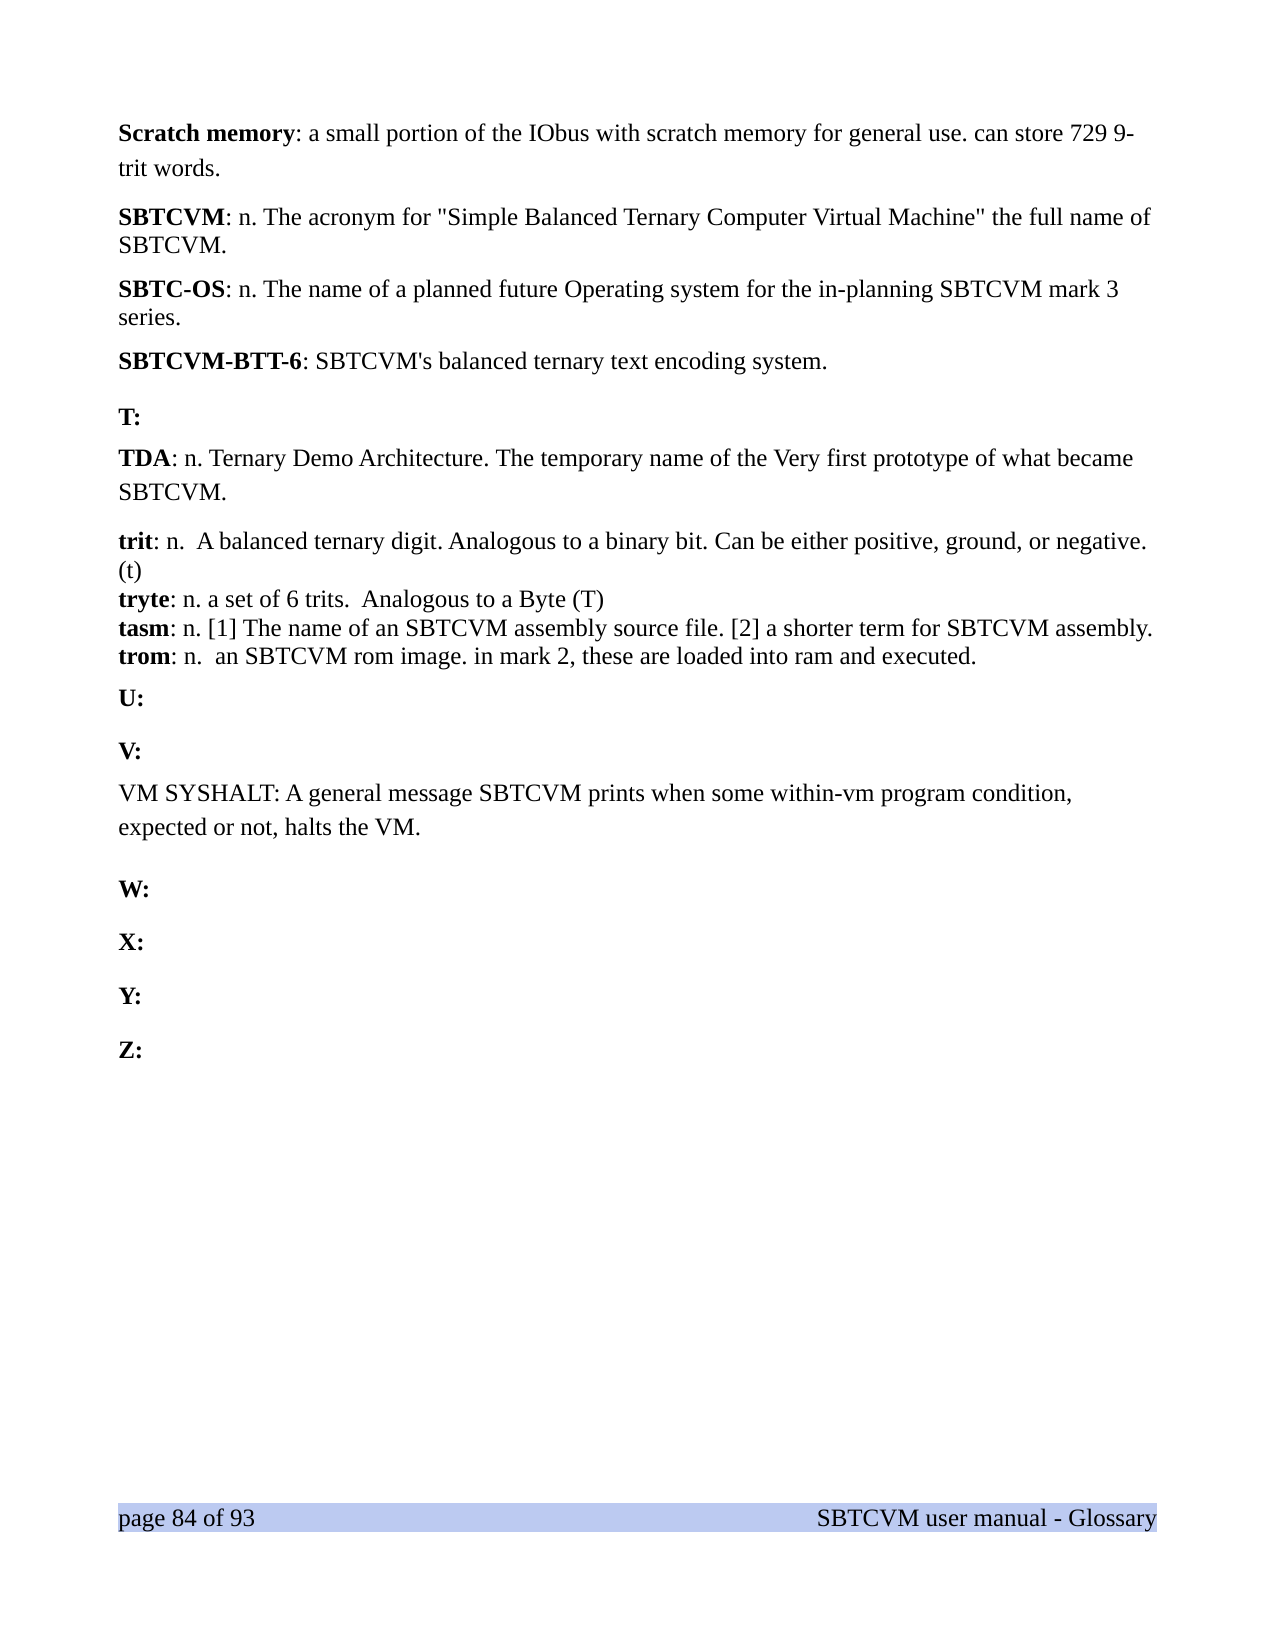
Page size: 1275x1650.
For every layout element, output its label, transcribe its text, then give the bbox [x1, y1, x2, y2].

subtitle U: [118, 683, 1157, 711]
text VM SYSHALT: A general message SBTCVM prints when some within-vm program condition, expected or not, halts the VM. [118, 778, 1157, 841]
text trom: n. an SBTCVM rom image. in mark 2, these are loaded into ram and executed. [118, 641, 1157, 670]
subtitle Z: [118, 1035, 1157, 1064]
text SBTCVM: n. The acronym for "Simple Balanced Ternary Computer Virtual Machine" the full name of SBTCVM. [118, 202, 1157, 259]
subtitle Y: [118, 981, 1157, 1010]
text tasm: n. [1] The name of an SBTCVM assembly source file. [2] a shorter term for SBTCVM assembly. [118, 613, 1157, 641]
text SBTCVM-BTT-6: SBTCVM's balanced ternary text encoding system. [118, 346, 1157, 374]
subtitle X: [118, 927, 1157, 956]
text tryte: n. a set of 6 trits. Analogous to a Byte (T) [118, 584, 1157, 613]
text SBTC-OS: n. The name of a planned future Operating system for the in-planning SBTCVM mark 3 series. [118, 274, 1157, 331]
subtitle T: [118, 402, 1157, 430]
subtitle W: [118, 874, 1157, 902]
text TDA: n. Ternary Demo Architecture. The temporary name of the Very first prototype of what became SBTCVM. [118, 443, 1157, 506]
subtitle V: [118, 736, 1157, 765]
text Scratch memory: a small portion of the IObus with scratch memory for general use. can store 729 9-trit words. [118, 118, 1157, 181]
text trit: n. A balanced ternary digit. Analogous to a binary bit. Can be either positive, ground, or negative. (t) [118, 526, 1157, 584]
